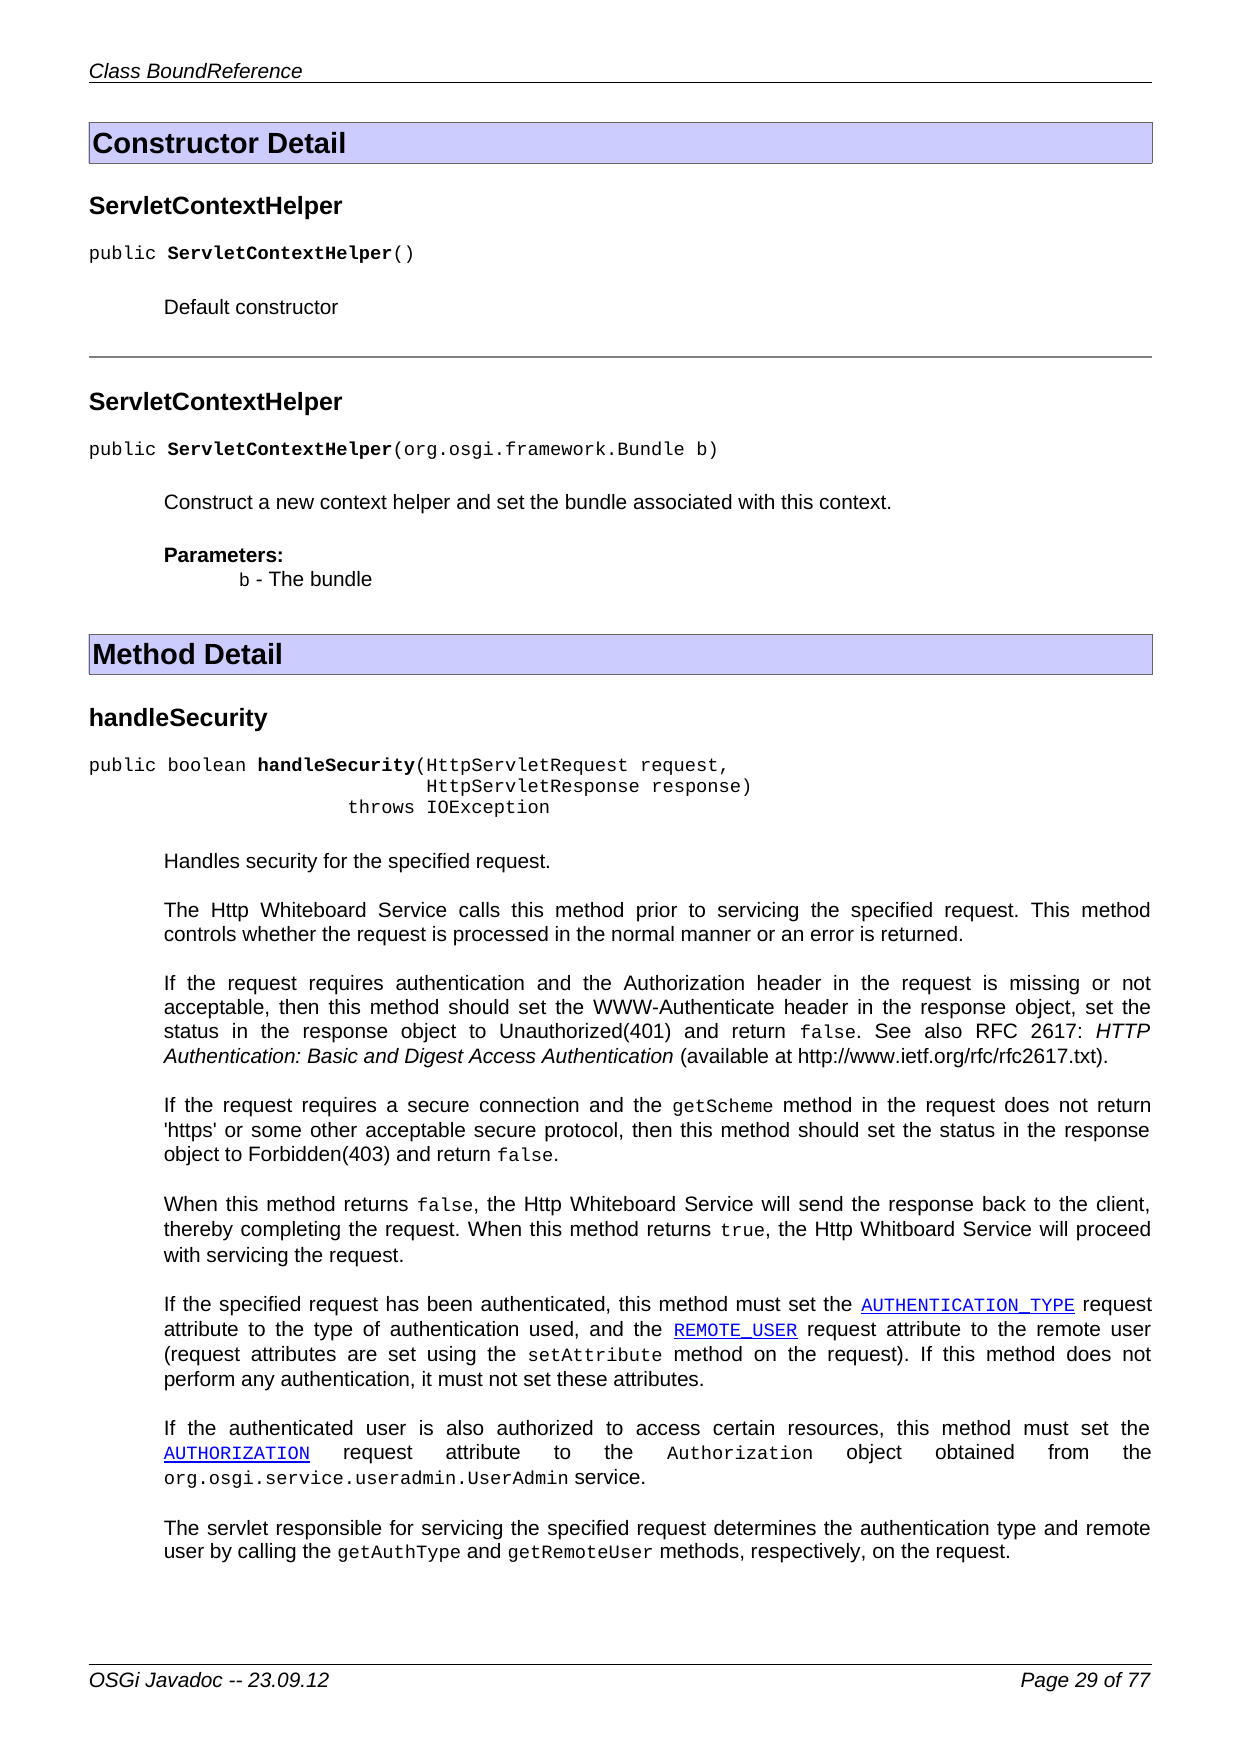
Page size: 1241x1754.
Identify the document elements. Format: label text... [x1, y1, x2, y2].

subtitle Constructor Detail [90, 123, 1152, 163]
text If the request requires authentication and the Authorization header in the request is missing or not acceptable, then this method should set the WWW-Authenticate header in the response object, set the status in the response object to Unauthorized(401) and return false. See also RFC 2617: HTTP Authentication: Basic and Digest Access Authentication (available at http://www.ietf.org/rfc/rfc2617.txt). [163, 971, 1152, 1068]
subtitle Method Detail [90, 635, 1152, 674]
text public ServletContextHelper() [88, 244, 1152, 265]
text Parameters: [163, 543, 1152, 567]
text public boolean handleSecurity(HttpServletRequest request, HttpServletResponse response) throws IOException [88, 756, 1152, 819]
text public ServletContextHelper(org.osgi.framework.Bundle b) [88, 440, 1152, 461]
subtitle handleSecurity [88, 703, 1152, 732]
text The servlet responsible for servicing the specified request determines the authentication type and remote user by calling the getAuthType and getRemoteUser methods, respectively, on the request. [163, 1515, 1152, 1564]
subtitle ServletContextHelper [88, 387, 1152, 416]
text Construct a new context helper and set the bundle associated with this context. [163, 490, 1152, 514]
text When this method returns false, the Http Whiteboard Service will send the response back to the client, thereby completing the request. When this method returns true, the Http Whitboard Service will proceed with servicing the request. [163, 1192, 1152, 1266]
text b - The bundle [238, 567, 1152, 592]
text The Http Whiteboard Service calls this method prior to servicing the specified request. This method controls whether the request is processed in the normal manner or an error is returned. [163, 898, 1152, 946]
text Default constructor [163, 294, 1152, 318]
text If the authenticated user is also authorized to access certain resources, this method must set the AUTHORIZATION request attribute to the Authorization object obtained from the org.osgi.service.useradmin.UserAdmin service. [163, 1416, 1152, 1490]
text Handles security for the specified request. [163, 849, 1152, 873]
subtitle ServletContextHelper [88, 191, 1152, 220]
text If the specified request has been authenticated, this method must set the AUTHENTICATION_TYPE request attribute to the type of authentication used, and the REMOTE_USER request attribute to the remote user (request attributes are set using the setAttribute method on the request). If this method does not perform any authentication, it must not set these attributes. [163, 1291, 1152, 1391]
text If the request requires a secure connection and the getScheme method in the request does not return 'https' or some other acceptable secure protocol, then this method should set the status in the response object to Forbidden(403) and return false. [163, 1093, 1152, 1167]
